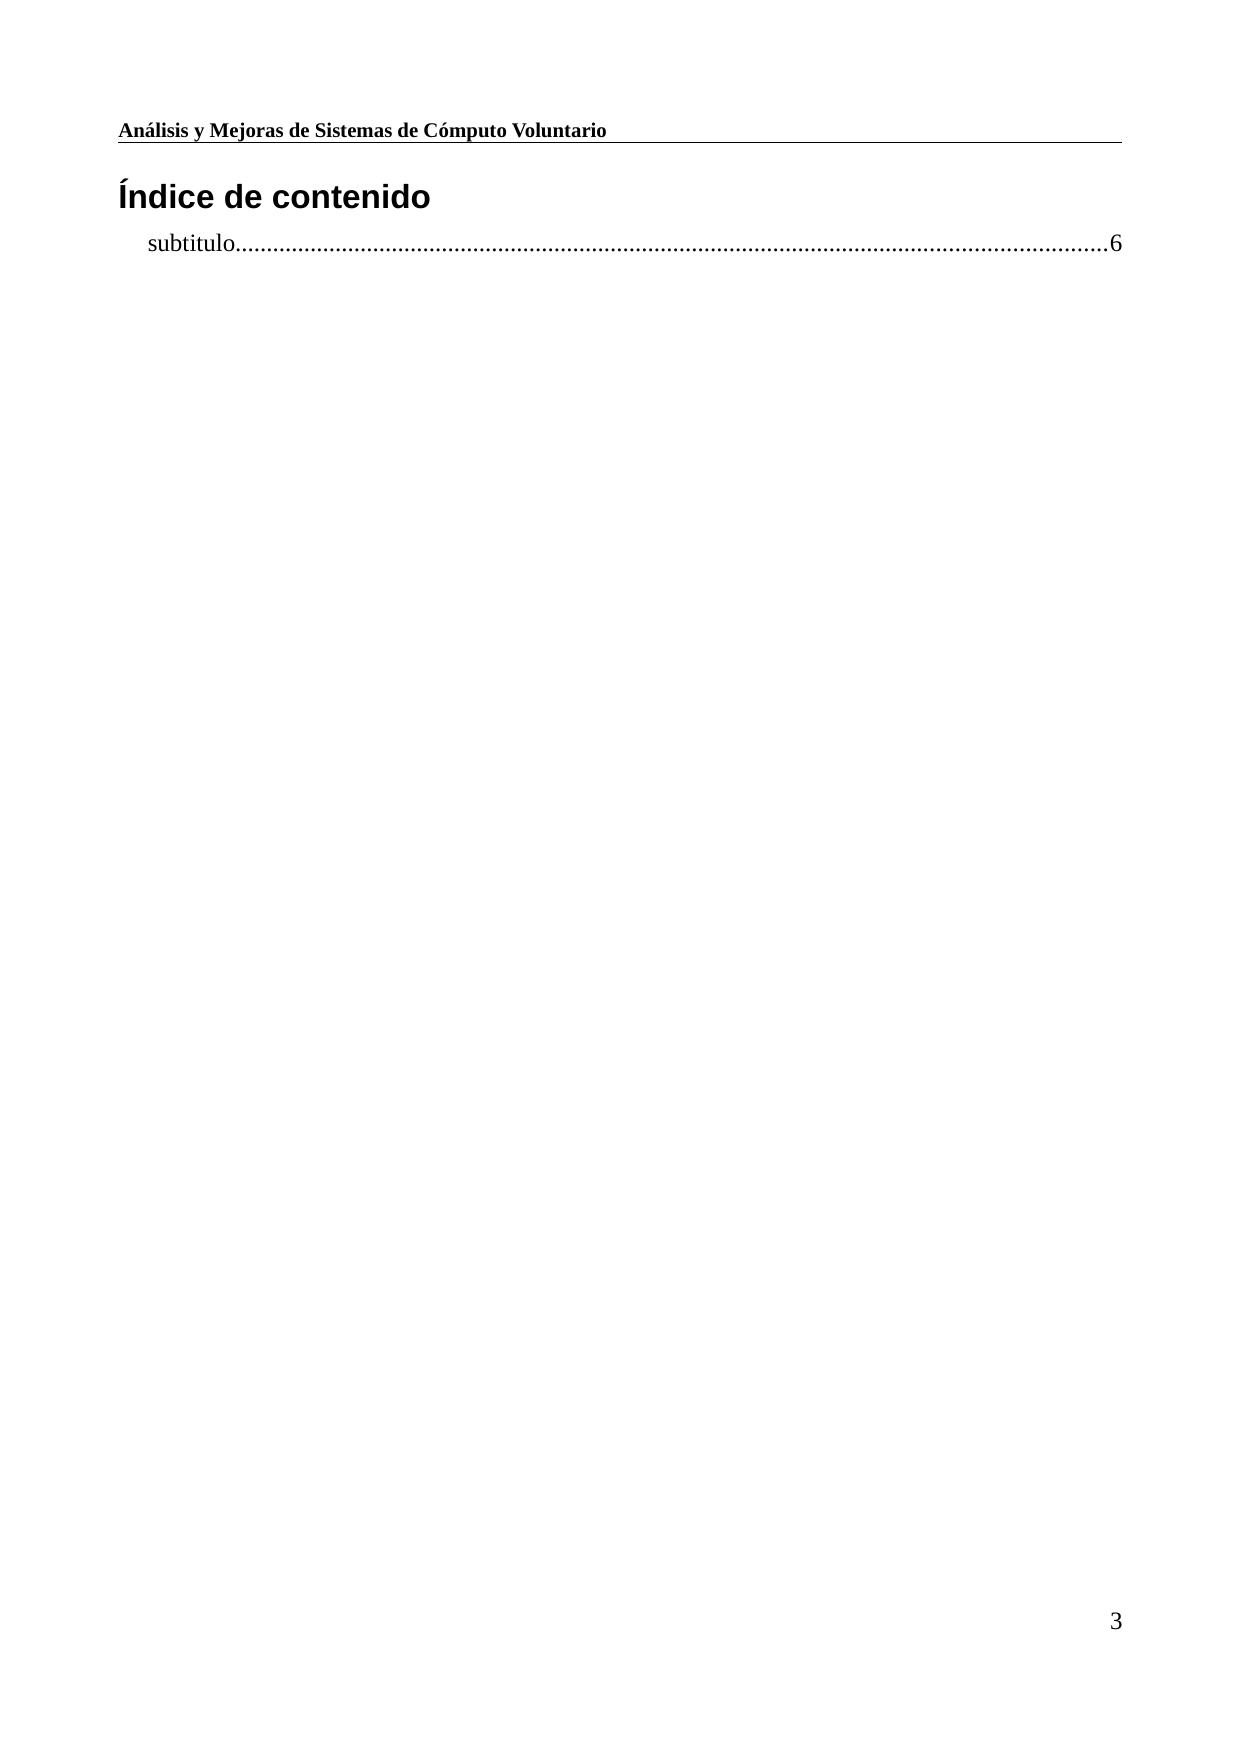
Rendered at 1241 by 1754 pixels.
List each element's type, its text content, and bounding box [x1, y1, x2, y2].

subtitle Índice de contenido [118, 177, 1122, 216]
text subtitulo 6 [148, 228, 1122, 257]
